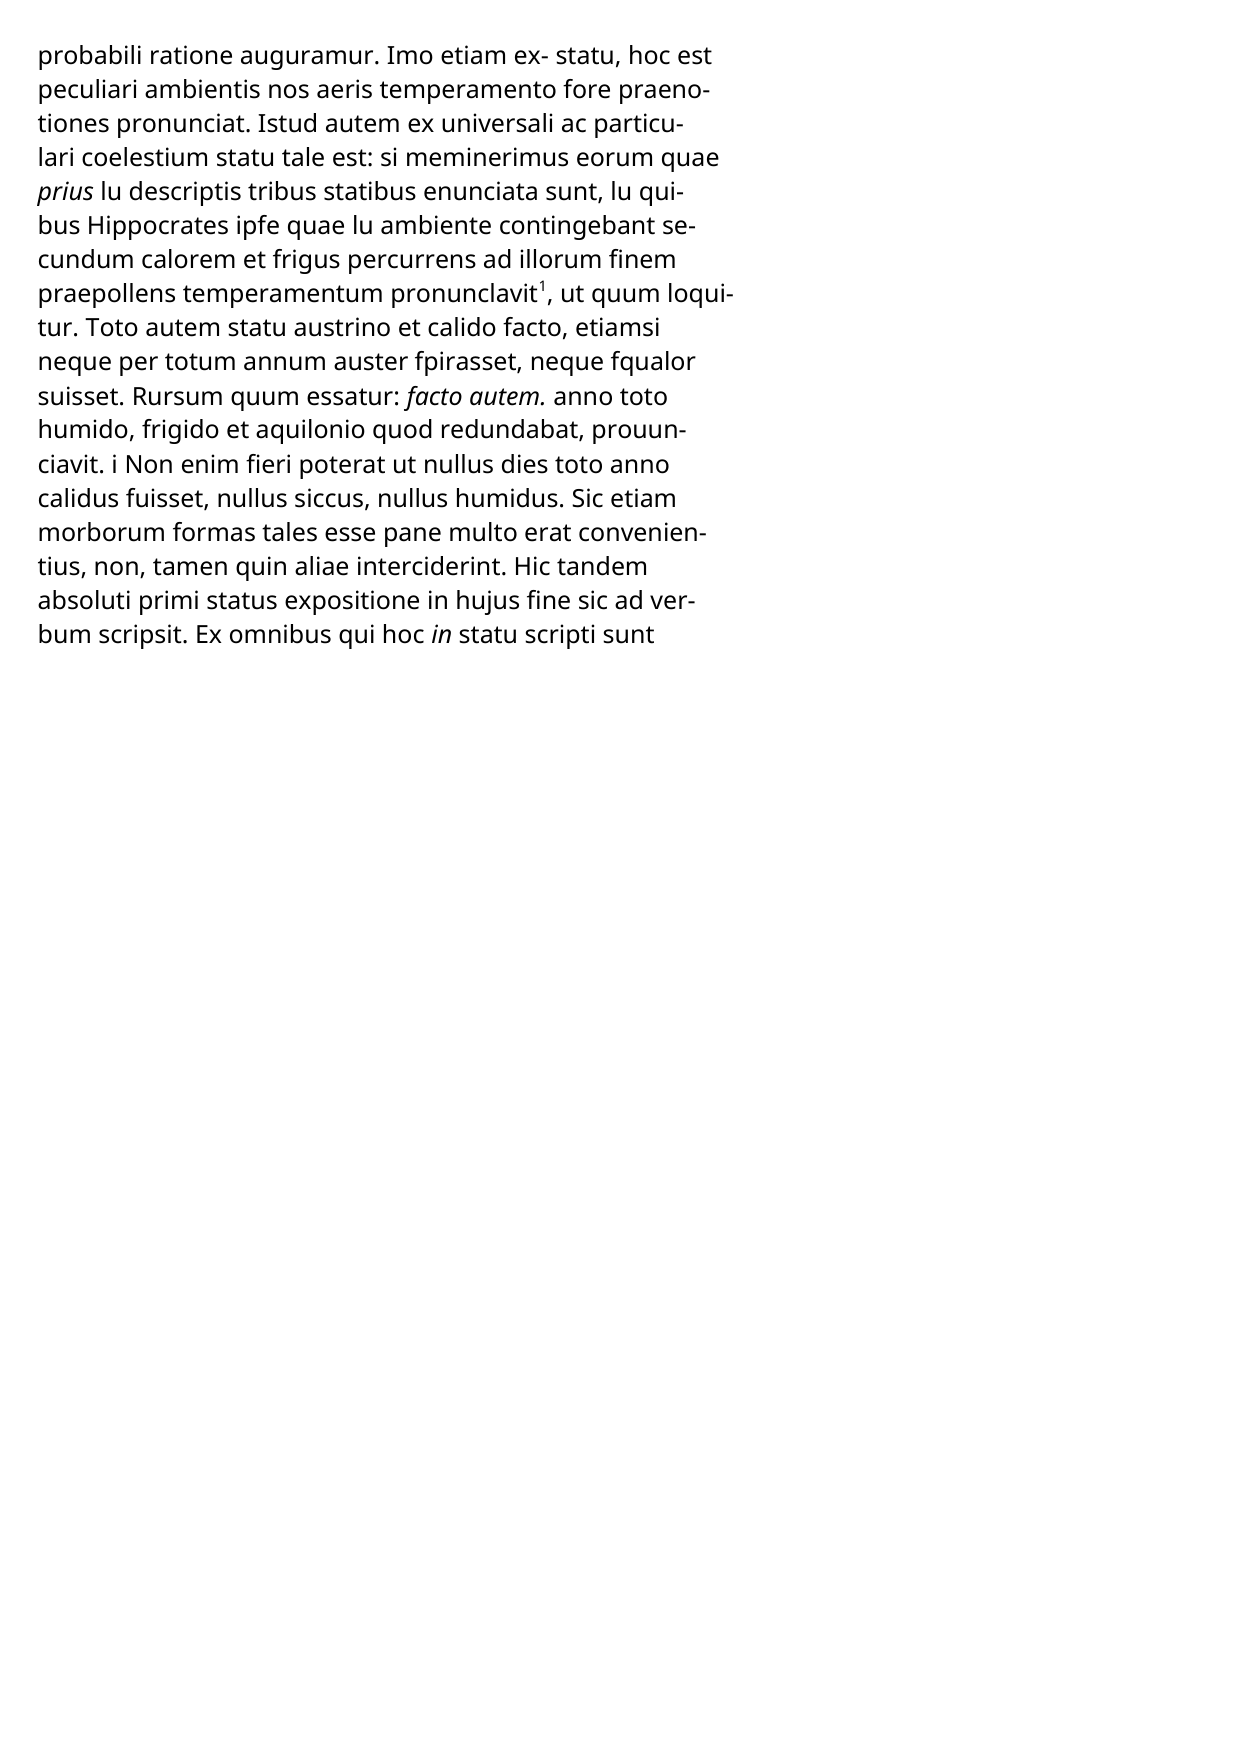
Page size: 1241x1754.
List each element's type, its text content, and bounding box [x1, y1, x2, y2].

text probabili ratione auguramur. Imo etiam ex- statu, hoc est peculiari ambientis nos aeris temperamento fore praeno- tiones pronunciat. Istud autem ex universali ac particu- lari coelestium statu tale est: si meminerimus eorum quae prius lu descriptis tribus statibus enunciata sunt, lu qui- bus Hippocrates ipfe quae lu ambiente contingebant se- cundum calorem et frigus percurrens ad illorum finem praepollens temperamentum pronunclavit1, ut quum loqui- tur. Toto autem statu austrino et calido facto, etiamsi neque per totum annum auster fpirasset, neque fqualor suisset. Rursum quum essatur: facto autem. anno toto humido, frigido et aquilonio quod redundabat, prouun- ciavit. i Non enim fieri poterat ut nullus dies toto anno calidus fuisset, nullus siccus, nullus humidus. Sic etiam morborum formas tales esse pane multo erat convenien- tius, non, tamen quin aliae interciderint. Hic tandem absoluti primi status expositione in hujus fine sic ad ver- bum scripsit. Ex omnibus qui hoc in statu scripti sunt [37, 37, 1203, 651]
